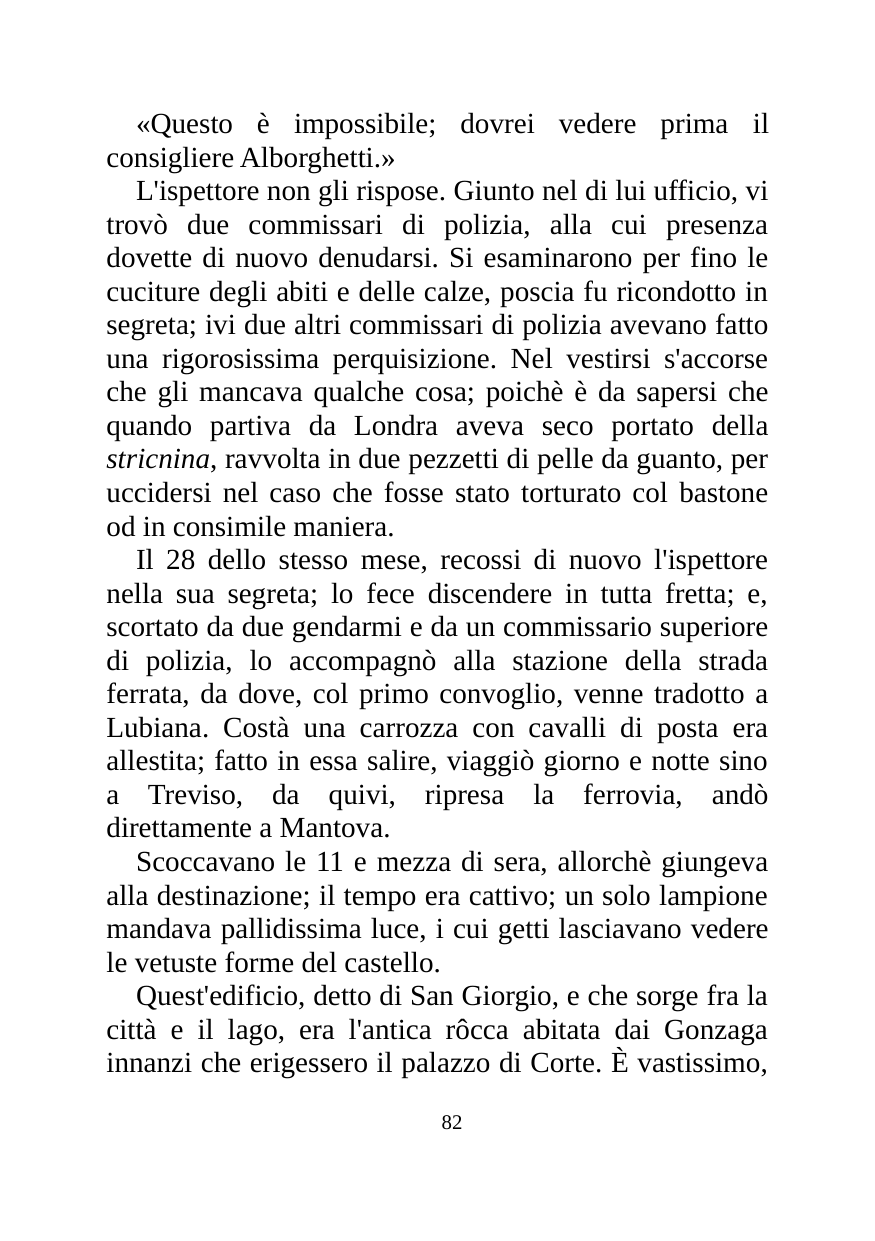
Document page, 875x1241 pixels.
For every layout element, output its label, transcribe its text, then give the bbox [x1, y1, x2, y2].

text «Questo è impossibile; dovrei vedere prima il consigliere Alborghetti.» [106, 106, 769, 173]
text L'ispettore non gli rispose. Giunto nel di lui ufficio, vi trovò due commissari di polizia, alla cui presenza dovette di nuovo denudarsi. Si esaminarono per fino le cuciture degli abiti e delle calze, poscia fu ricondotto in segreta; ivi due altri commissari di polizia avevano fatto una rigorosissima perquisizione. Nel vestirsi s'accorse che gli mancava qualche cosa; poichè è da sapersi che quando partiva da Londra aveva seco portato della stricnina, ravvolta in due pezzetti di pelle da guanto, per uccidersi nel caso che fosse stato torturato col bastone od in consimile maniera. [106, 173, 769, 542]
text Scoccavano le 11 e mezza di sera, allorchè giungeva alla destinazione; il tempo era cattivo; un solo lampione mandava pallidissima luce, i cui getti lasciavano vedere le vetuste forme del castello. [106, 844, 769, 978]
text Quest'edificio, detto di San Giorgio, e che sorge fra la città e il lago, era l'antica rôcca abitata dai Gonzaga innanzi che erigessero il palazzo di Corte. È vastissimo, [106, 978, 769, 1079]
text Il 28 dello stesso mese, recossi di nuovo l'ispettore nella sua segreta; lo fece discendere in tutta fretta; e, scortato da due gendarmi e da un commissario superiore di polizia, lo accompagnò alla stazione della strada ferrata, da dove, col primo convoglio, venne tradotto a Lubiana. Costà una carrozza con cavalli di posta era allestita; fatto in essa salire, viaggiò giorno e notte sino a Treviso, da quivi, ripresa la ferrovia, andò direttamente a Mantova. [106, 542, 769, 844]
